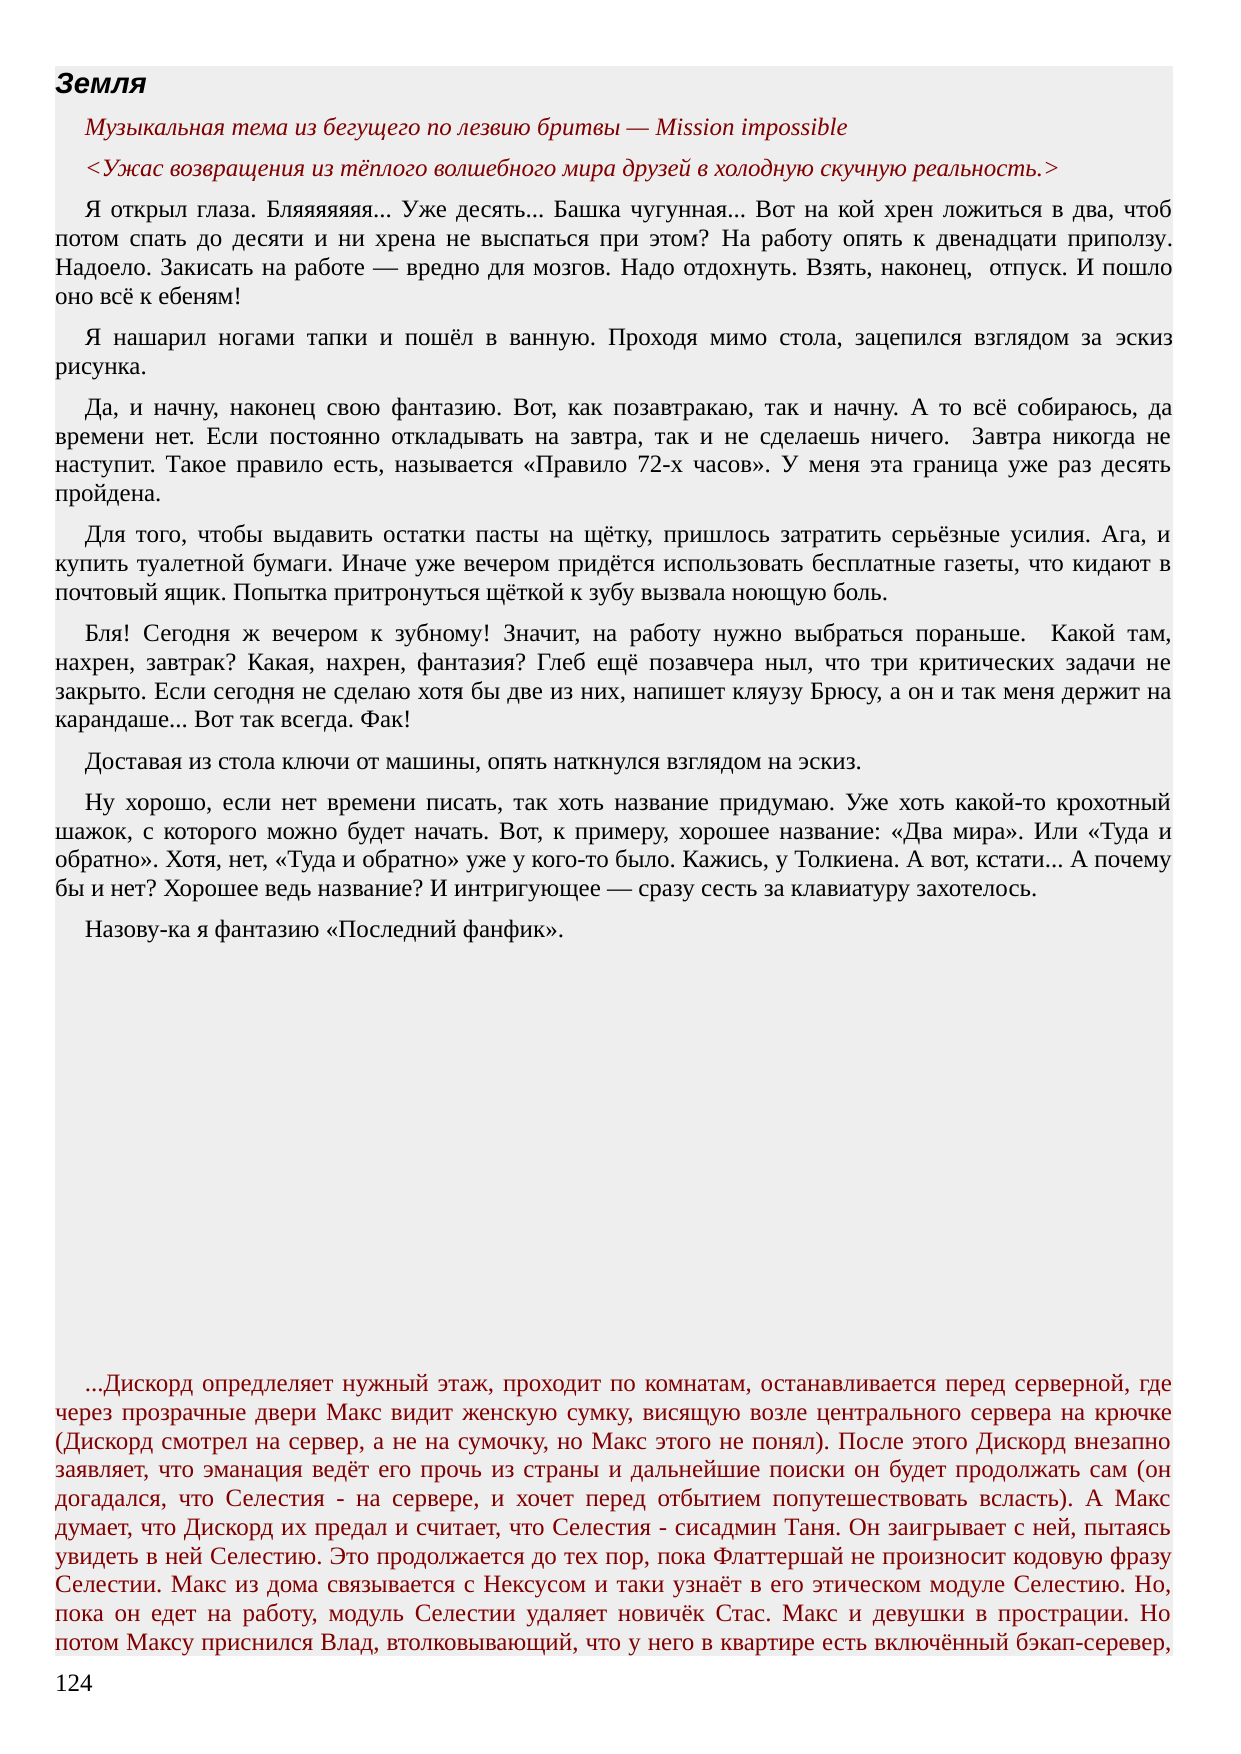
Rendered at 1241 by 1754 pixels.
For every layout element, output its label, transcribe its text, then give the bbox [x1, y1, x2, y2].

text Ну хорошо, если нет времени писать, так хоть название придумаю. Уже хоть какой-то крохотный шажок, с которого можно будет начать. Вот, к примеру, хорошее название: «Два мира». Или «Туда и обратно». Хотя, нет, «Туда и обратно» уже у кого-то было. Кажись, у Толкиена. А вот, кстати... А почему бы и нет? Хорошее ведь название? И интригующее — сразу сесть за клавиатуру захотелось. [55, 787, 1173, 902]
text Назову-ка я фантазию «Последний фанфик». [55, 914, 1173, 943]
subtitle Земля [55, 66, 1173, 99]
text Доставая из стола ключи от машины, опять наткнулся взглядом на эскиз. [55, 746, 1173, 774]
text Я открыл глаза. Бляяяяяяя... Уже десять... Башка чугунная... Вот на кой хрен ложиться в два, чтоб потом спать до десяти и ни хрена не выспаться при этом? На работу опять к двенадцати приползу. Надоело. Закисать на работе — вредно для мозгов. Надо отдохнуть. Взять, наконец, отпуск. И пошло оно всё к ебеням! [55, 194, 1173, 309]
text Музыкальная тема из бегущего по лезвию бритвы — Mission impossible [55, 112, 1173, 141]
text <Ужас возвращения из тёплого волшебного мира друзей в холодную скучную реальность.> [55, 153, 1173, 182]
text Я нашарил ногами тапки и пошёл в ванную. Проходя мимо стола, зацепился взглядом за эскиз рисунка. [55, 322, 1173, 379]
text ...Дискорд опредлеляет нужный этаж, проходит по комнатам, останавливается перед серверной, где через прозрачные двери Макс видит женскую сумку, висящую возле центрального сервера на крючке (Дискорд смотрел на сервер, а не на сумочку, но Макс этого не понял). После этого Дискорд внезапно заявляет, что эманация ведёт его прочь из страны и дальнейшие поиски он будет продолжать сам (он догадался, что Селестия - на сервере, и хочет перед отбытием попутешествовать всласть). А Макс думает, что Дискорд их предал и считает, что Селестия - сисадмин Таня. Он заигрывает с ней, пытаясь увидеть в ней Селестию. Это продолжается до тех пор, пока Флаттершай не произносит кодовую фразу Селестии. Макс из дома связывается с Нексусом и таки узнаёт в его этическом модуле Селестию. Но, пока он едет на работу, модуль Селестии удаляет новичёк Стас. Макс и девушки в прострации. Но потом Максу приснился Влад, втолковывающий, что у него в квартире есть включённый бэкап-серевер, [55, 1368, 1173, 1656]
text Для того, чтобы выдавить остатки пасты на щётку, пришлось затратить серьёзные усилия. Ага, и купить туалетной бумаги. Иначе уже вечером придётся использовать бесплатные газеты, что кидают в почтовый ящик. Попытка притронуться щёткой к зубу вызвала ноющую боль. [55, 519, 1173, 606]
text Да, и начну, наконец свою фантазию. Вот, как позавтракаю, так и начну. А то всё собираюсь, да времени нет. Если постоянно откладывать на завтра, так и не сделаешь ничего. Завтра никогда не наступит. Такое правило есть, называется «Правило 72-х часов». У меня эта граница уже раз десять пройдена. [55, 392, 1173, 507]
text Бля! Сегодня ж вечером к зубному! Значит, на работу нужно выбраться пораньше. Какой там, нахрен, завтрак? Какая, нахрен, фантазия? Глеб ещё позавчера ныл, что три критических задачи не закрыто. Если сегодня не сделаю хотя бы две из них, напишет кляузу Брюсу, а он и так меня держит на карандаше... Вот так всегда. Фак! [55, 618, 1173, 733]
